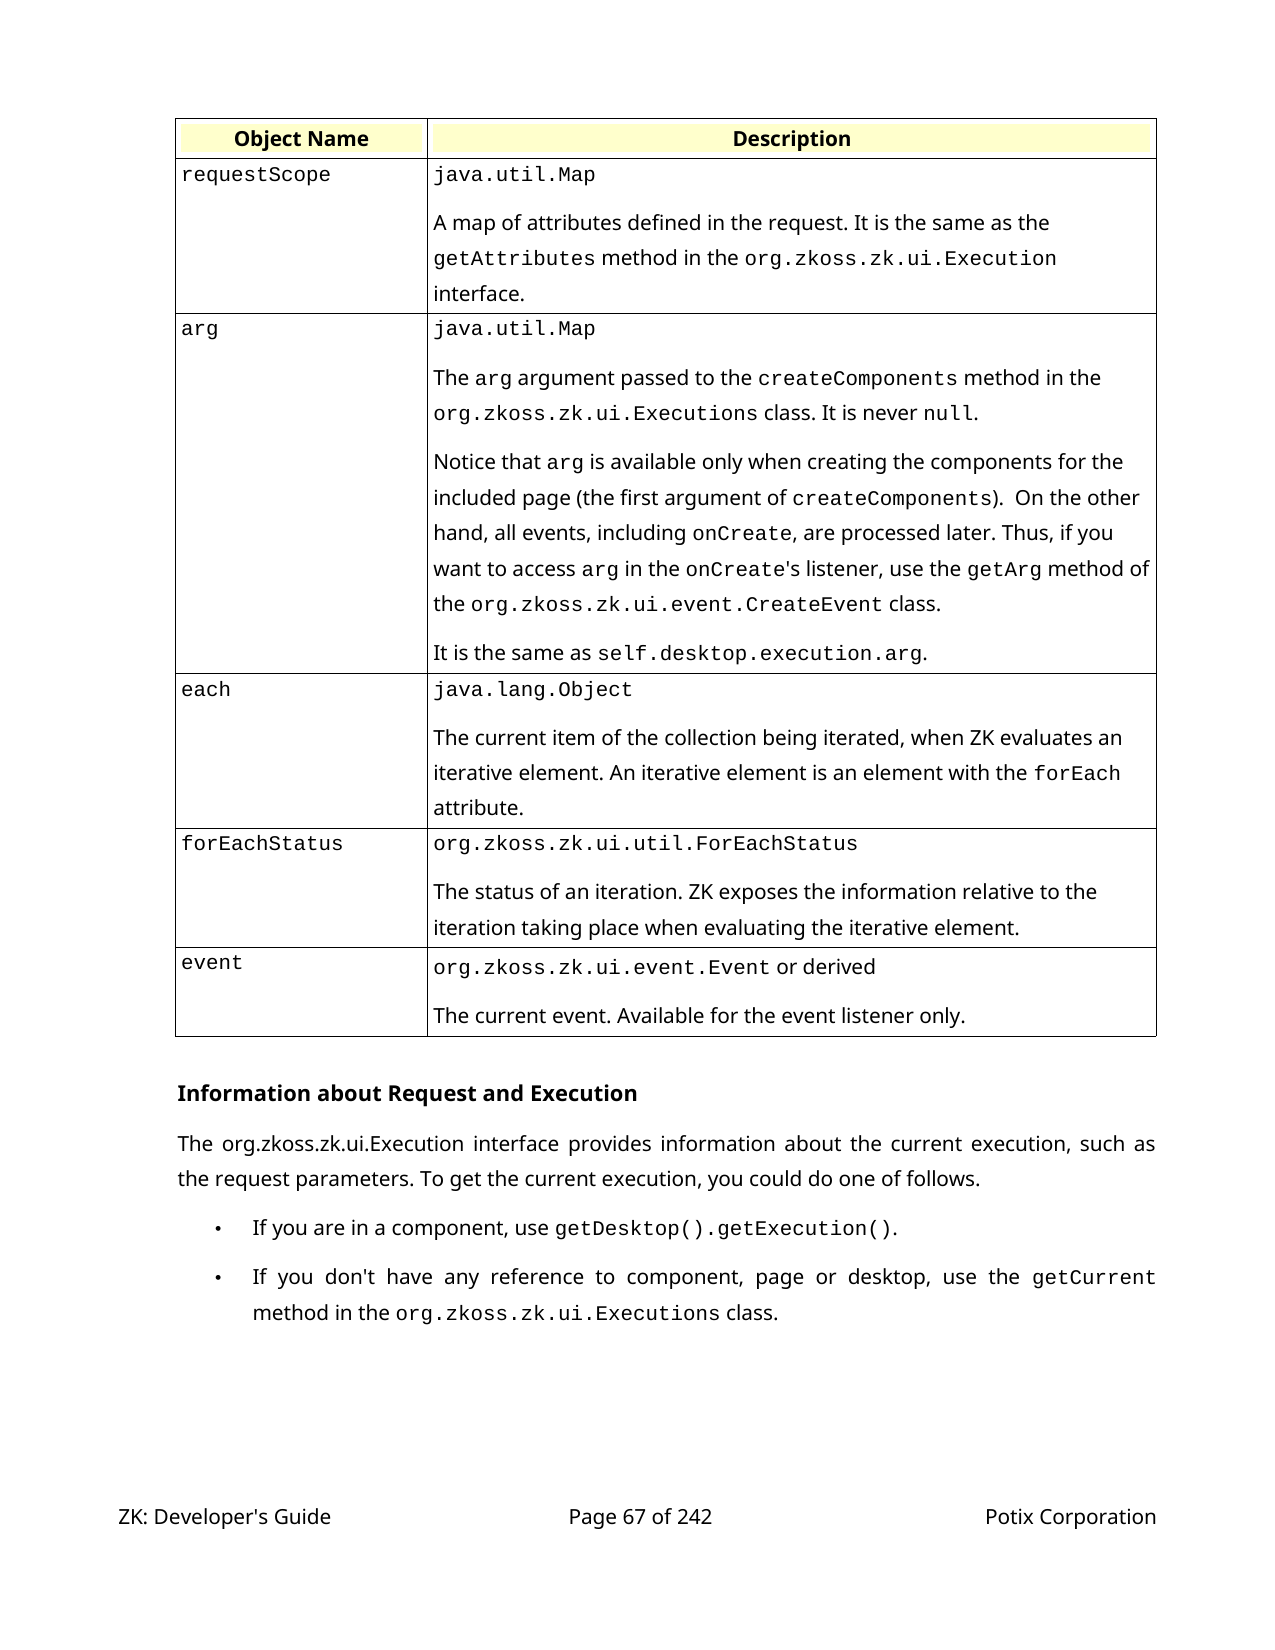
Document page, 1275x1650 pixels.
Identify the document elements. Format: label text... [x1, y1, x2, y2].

table_cell each [176, 674, 427, 828]
list If you are in a component, use getDesktop().getExecution(). [215, 1213, 1157, 1241]
table_cell org.zkoss.zk.ui.event.Event or derived The current event. Available for the event listener only. [428, 948, 1156, 1036]
table_cell requestScope [176, 159, 427, 313]
table_header Description [428, 119, 1156, 158]
table_cell event [176, 948, 427, 1036]
subtitle Information about Request and Execution [177, 1078, 1157, 1108]
list If you don't have any reference to component, page or desktop, use the getCurrent method in the org.zkoss.zk.ui.Executions class. [215, 1262, 1157, 1326]
table_header Object Name [176, 119, 427, 158]
table_cell java.lang.Object The current item of the collection being iterated, when ZK evaluates an iterative element. An iterative element is an element with the forEach attribute. [428, 674, 1156, 828]
table_cell java.util.Map A map of attributes defined in the request. It is the same as the getAttributes method in the org.zkoss.zk.ui.Execution interface. [428, 159, 1156, 313]
table_cell forEachStatus [176, 829, 427, 947]
text The org.zkoss.zk.ui.Execution interface provides information about the current execution, such as the request parameters. To get the current execution, you could do one of follows. [177, 1129, 1157, 1192]
table_cell arg [176, 314, 427, 673]
table_cell java.util.Map The arg argument passed to the createComponents method in the org.zkoss.zk.ui.Executions class. It is never null. Notice that arg is available only when creating the components for the included page (the first argument of createComponents). On the other hand, all events, including onCreate, are processed later. Thus, if you want to access arg in the onCreate's listener, use the getArg method of the org.zkoss.zk.ui.event.CreateEvent class. It is the same as self.desktop.execution.arg. [428, 314, 1156, 673]
table_cell org.zkoss.zk.ui.util.ForEachStatus The status of an iteration. ZK exposes the information relative to the iteration taking place when evaluating the iterative element. [428, 829, 1156, 947]
